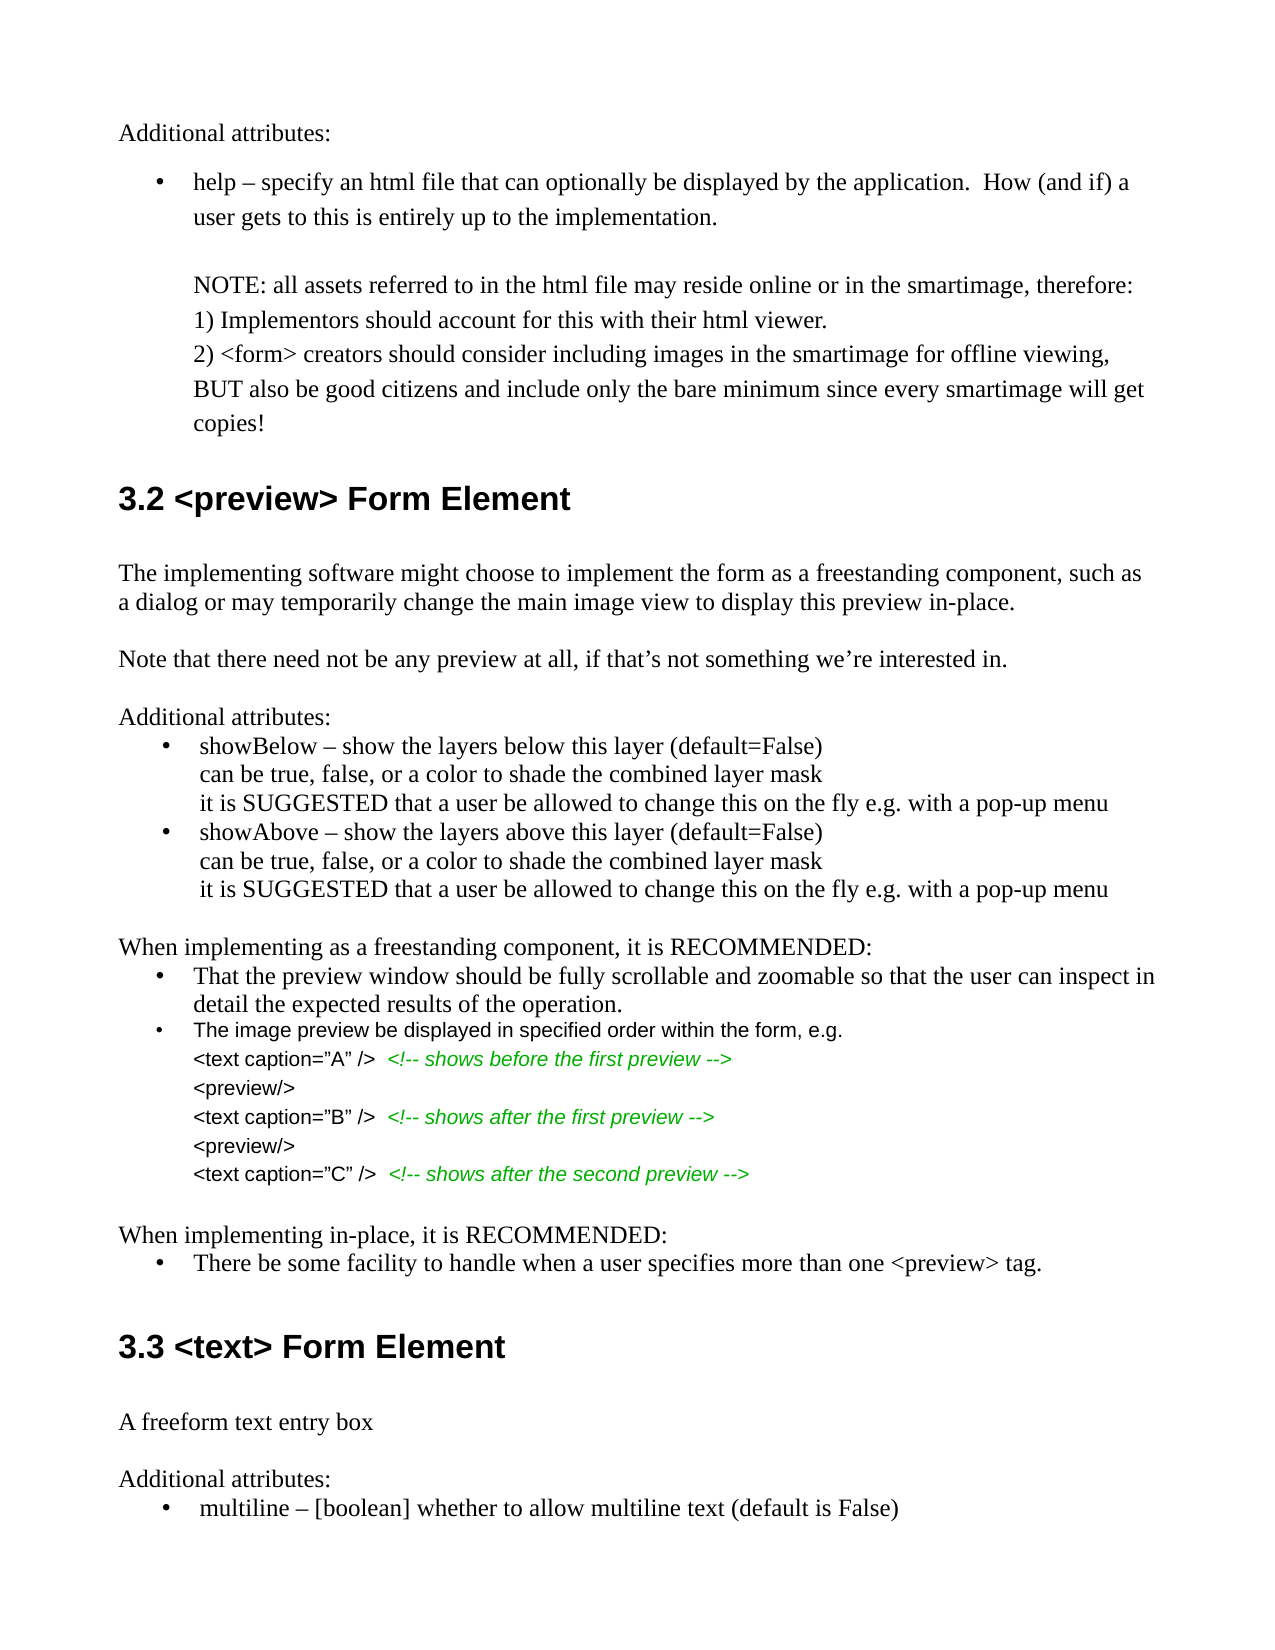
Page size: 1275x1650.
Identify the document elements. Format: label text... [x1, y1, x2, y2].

text The implementing software might choose to implement the form as a freestanding component, such as a dialog or may temporarily change the main image view to display this preview in-place. [118, 558, 1157, 616]
subtitle 3.3 <text> Form Element [118, 1327, 1157, 1365]
subtitle 3.2 <preview> Form Element [118, 478, 1157, 517]
text Additional attributes: [118, 1464, 1157, 1493]
list showAbove – show the layers above this layer (default=False) can be true, false, or a color to shade the combined layer mask it is SUGGESTED that a user be allowed to change this on the fly e.g. with a pop-up menu [162, 817, 1157, 903]
list showBelow – show the layers below this layer (default=False) can be true, false, or a color to shade the combined layer mask it is SUGGESTED that a user be allowed to change this on the fly e.g. with a pop-up menu [162, 731, 1157, 817]
list help – specify an html file that can optionally be displayed by the application. How (and if) a user gets to this is entirely up to the implementation. NOTE: all assets referred to in the html file may reside online or in the smartimage, therefore: 1) Implementors should account for this with their html viewer. 2) <form> creators should consider including images in the smartimage for offline viewing, BUT also be good citizens and include only the bare minimum since every smartimage will get copies! [156, 167, 1157, 437]
text When implementing in-place, it is RECOMMENDED: [118, 1220, 1157, 1248]
list multiline – [boolean] whether to allow multiline text (default is False) [162, 1493, 1157, 1522]
list There be some facility to handle when a user specifies more than one <preview> tag. [156, 1248, 1157, 1277]
text Additional attributes: [118, 118, 1157, 147]
list That the preview window should be fully scrollable and zoomable so that the user can inspect in detail the expected results of the operation. [156, 961, 1157, 1018]
list The image preview be displayed in specified order within the form, e.g. <text caption=”A” /> <!-- shows before the first preview --> <preview/> <text caption=”B” /> <!-- shows after the first preview --> <preview/> <text caption=”C” /> <!-- shows after the second preview --> [156, 1018, 1157, 1186]
text A freeform text entry box [118, 1407, 1157, 1435]
text Additional attributes: [118, 702, 1157, 731]
text Note that there need not be any preview at all, if that’s not something we’re interested in. [118, 644, 1157, 673]
text When implementing as a freestanding component, it is RECOMMENDED: [118, 932, 1157, 961]
